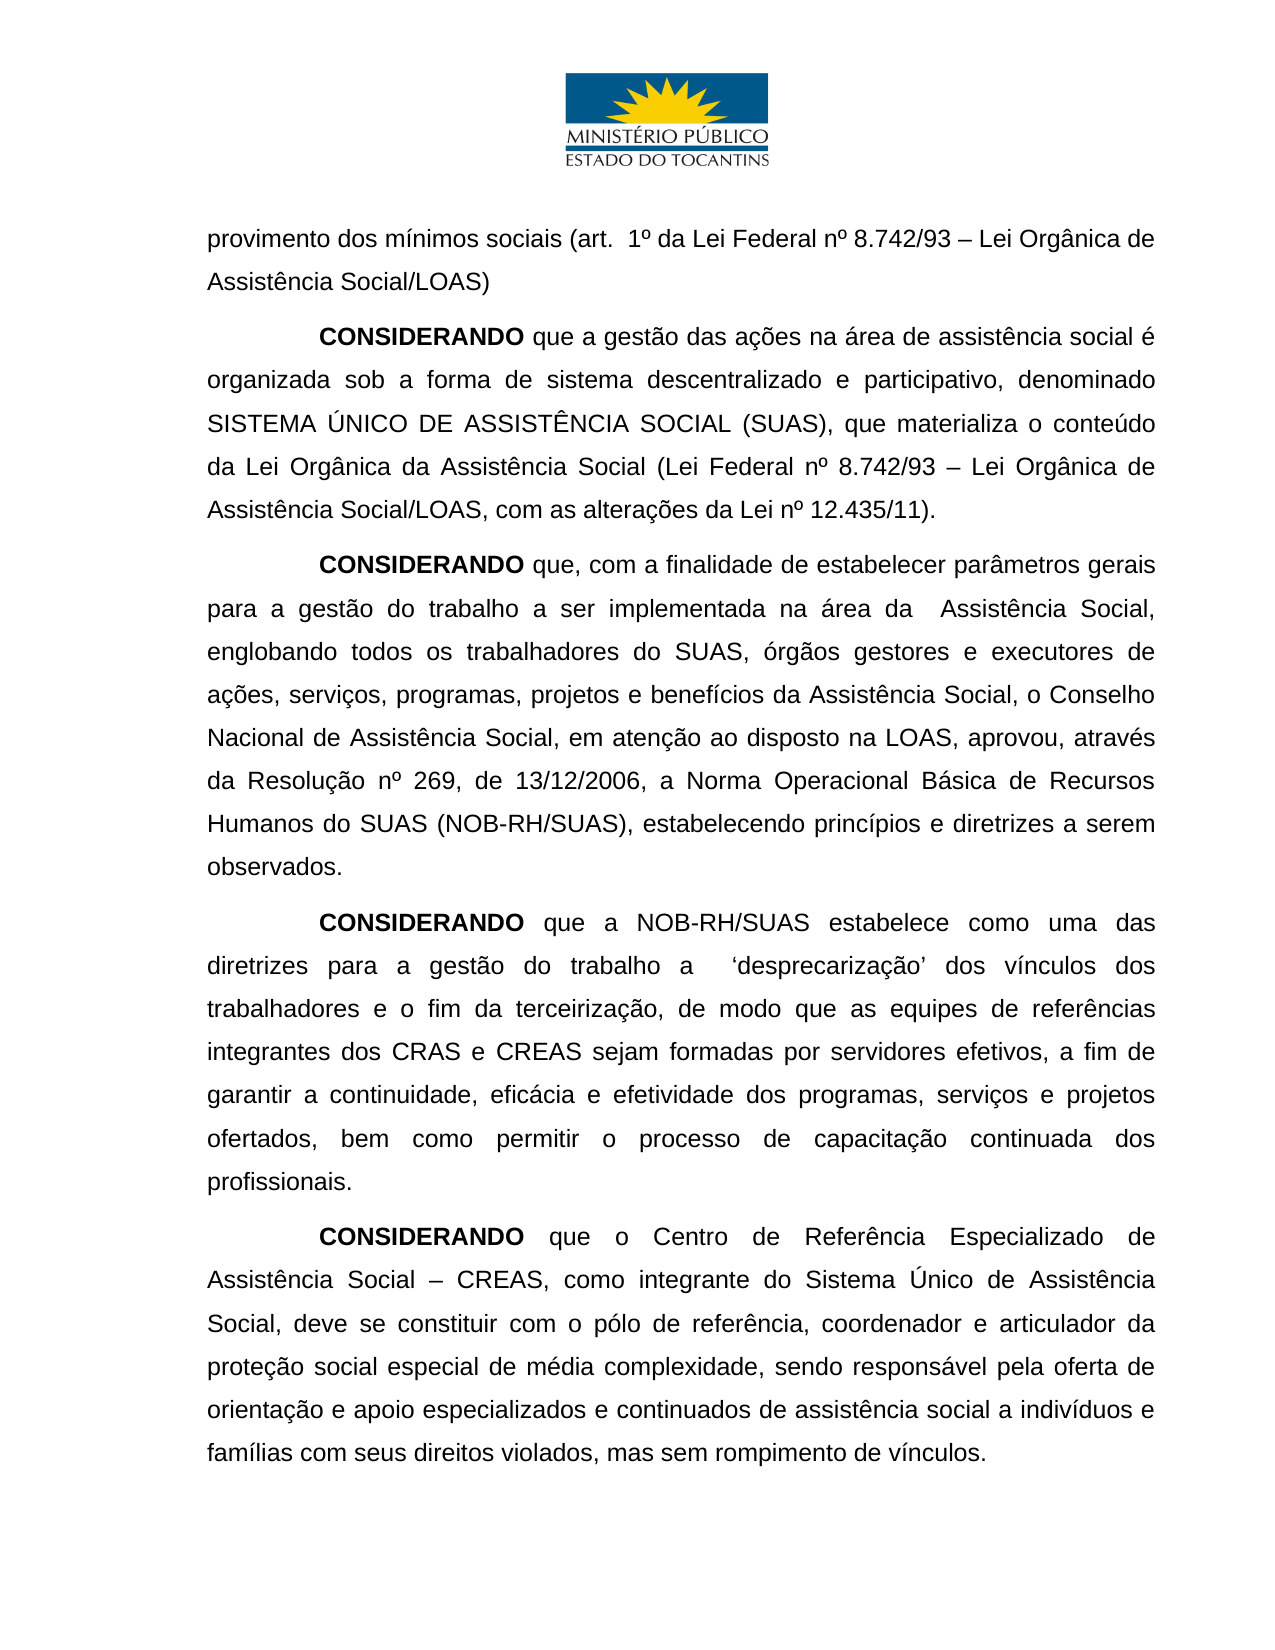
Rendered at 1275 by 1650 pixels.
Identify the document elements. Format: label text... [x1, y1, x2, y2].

picture [565, 73, 769, 166]
text provimento dos mínimos sociais (art. 1º da Lei Federal nº 8.742/93 – Lei Orgânica de Assistência Social/LOAS) [207, 223, 1157, 295]
text CONSIDERANDO que a gestão das ações na área de assistência social é organizada sob a forma de sistema descentralizado e participativo, denominado SISTEMA ÚNICO DE ASSISTÊNCIA SOCIAL (SUAS), que materializa o conteúdo da Lei Orgânica da Assistência Social (Lei Federal nº 8.742/93 – Lei Orgânica de Assistência Social/LOAS, com as alterações da Lei nº 12.435/11). [207, 322, 1157, 523]
text CONSIDERANDO que a NOB-RH/SUAS estabelece como uma das diretrizes para a gestão do trabalho a ‘desprecarização’ dos vínculos dos trabalhadores e o fim da terceirização, de modo que as equipes de referências integrantes dos CRAS e CREAS sejam formadas por servidores efetivos, a fim de garantir a continuidade, eficácia e efetividade dos programas, serviços e projetos ofertados, bem como permitir o processo de capacitação continuada dos profissionais. [207, 908, 1157, 1195]
text CONSIDERANDO que, com a finalidade de estabelecer parâmetros gerais para a gestão do trabalho a ser implementada na área da Assistência Social, englobando todos os trabalhadores do SUAS, órgãos gestores e executores de ações, serviços, programas, projetos e benefícios da Assistência Social, o Conselho Nacional de Assistência Social, em atenção ao disposto na LOAS, aprovou, através da Resolução nº 269, de 13/12/2006, a Norma Operacional Básica de Recursos Humanos do SUAS (NOB-RH/SUAS), estabelecendo princípios e diretrizes a serem observados. [207, 550, 1157, 881]
text CONSIDERANDO que o Centro de Referência Especializado de Assistência Social – CREAS, como integrante do Sistema Único de Assistência Social, deve se constituir com o pólo de referência, coordenador e articulador da proteção social especial de média complexidade, sendo responsável pela oferta de orientação e apoio especializados e continuados de assistência social a indivíduos e famílias com seus direitos violados, mas sem rompimento de vínculos. [207, 1222, 1157, 1467]
